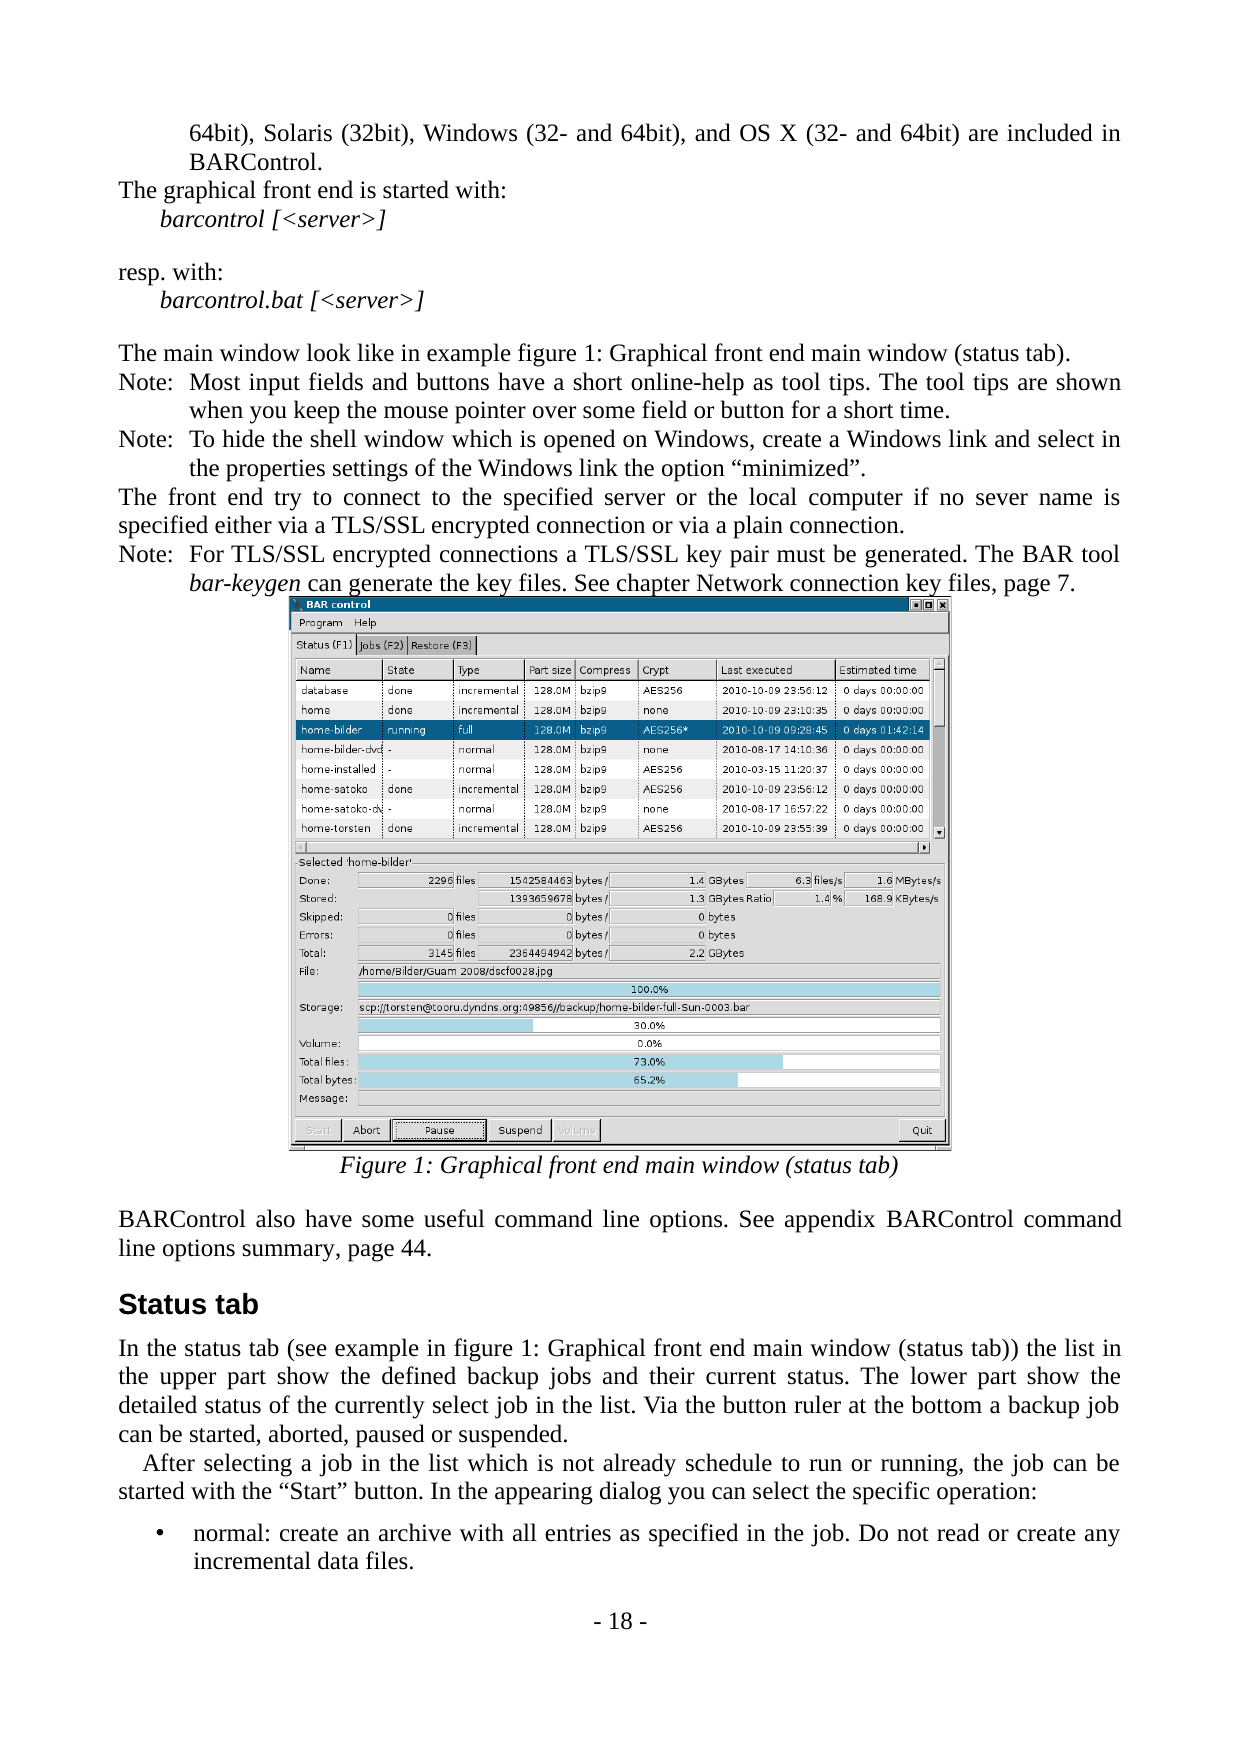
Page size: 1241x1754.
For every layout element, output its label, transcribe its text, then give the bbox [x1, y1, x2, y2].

text Figure 1: Graphical front end main window (status tab) [289, 1151, 951, 1179]
text Note: Most input fields and buttons have a short online-help as tool tips. The tool tips are shown when you keep the mouse pointer over some field or button for a short time. [118, 367, 1122, 424]
text BARControl also have some useful command line options. See appendix BARControl command line options summary, page 44. [118, 1151, 1122, 1262]
text The graphical front end is started with: [118, 176, 1122, 204]
list normal: create an archive with all entries as specified in the job. Do not read or create any incremental data files. [156, 1518, 1122, 1575]
text 64bit), Solaris (32bit), Windows (32- and 64bit), and OS X (32- and 64bit) are included in BARControl. [118, 118, 1122, 176]
subtitle Status tab [118, 1287, 1122, 1320]
text In the status tab (see example in figure 1: Graphical front end main window (status tab)) the list in the upper part show the defined backup jobs and their current status. The lower part show the detailed status of the currently select job in the list. Via the button ruler at the bottom a backup job can be started, aborted, paused or suspended. [118, 1333, 1122, 1448]
picture [288, 596, 952, 1151]
text resp. with: [118, 257, 1122, 286]
text Note: To hide the shell window which is opened on Windows, create a Windows link and select in the properties settings of the Windows link the option “minimized”. [118, 424, 1122, 482]
text barcontrol.bat [<server>] [159, 286, 1122, 314]
text barcontrol [<server>] [159, 204, 1122, 233]
text After selecting a job in the list which is not already schedule to run or running, the job can be started with the “Start” button. In the appearing dialog you can select the specific operation: [118, 1448, 1122, 1505]
text The front end try to connect to the specified server or the local computer if no sever name is specified either via a TLS/SSL encrypted connection or via a plain connection. [118, 482, 1122, 539]
text The main window look like in example figure 1: Graphical front end main window (status tab). [118, 338, 1122, 367]
text Note: For TLS/SSL encrypted connections a TLS/SSL key pair must be generated. The BAR tool bar-keygen can generate the key files. See chapter Network connection key files, page 7. [118, 539, 1122, 597]
